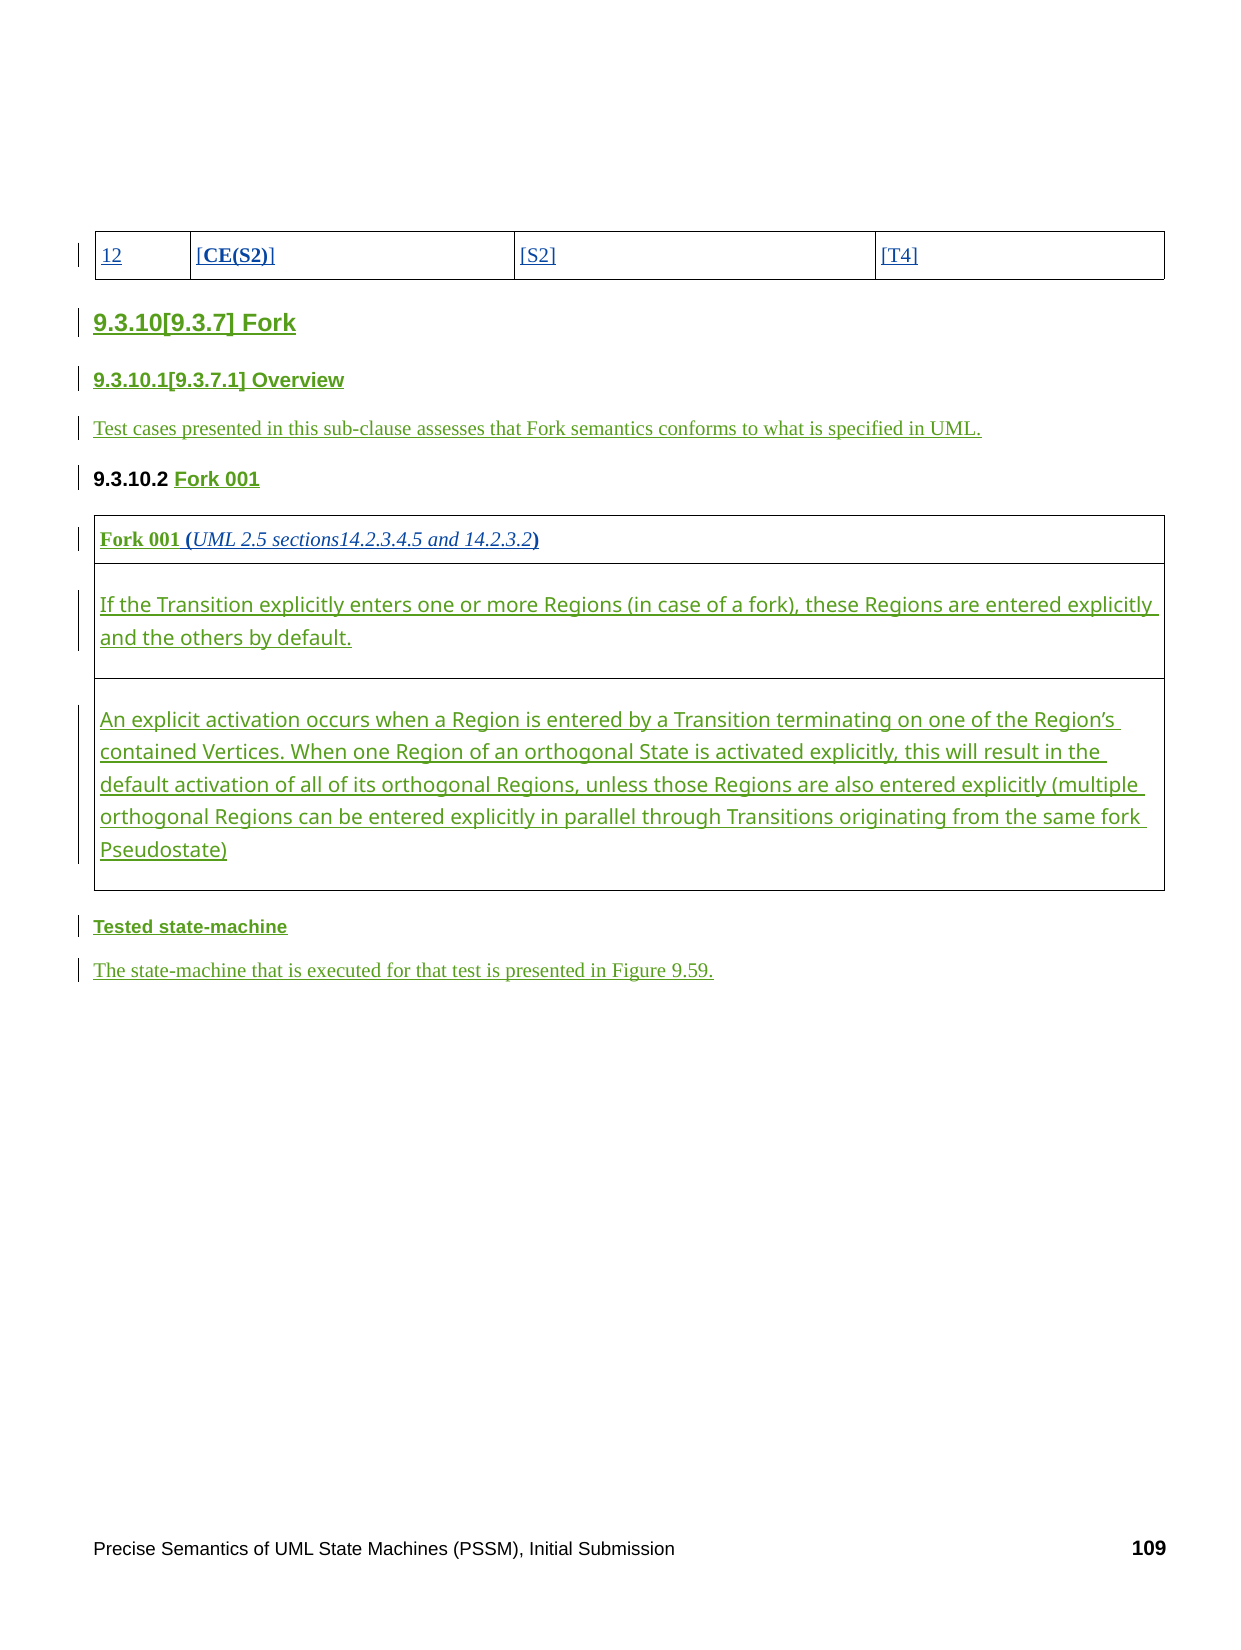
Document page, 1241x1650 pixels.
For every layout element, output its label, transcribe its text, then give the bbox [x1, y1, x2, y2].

table_cell An explicit activation occurs when a Region is entered by a Transition terminating on one of the Region’s contained Vertices. When one Region of an orthogonal State is activated explicitly, this will result in the default activation of all of its orthogonal Regions, unless those Regions are also entered explicitly (multiple orthogonal Regions can be entered explicitly in parallel through Transitions originating from the same fork Pseudostate) [95, 679, 1164, 890]
table_header Fork 001 (UML 2.5 sections14.2.3.4.5 and 14.2.3.2) [95, 516, 1164, 563]
table_cell [T4] [876, 232, 1164, 279]
table_cell [CE(S2)] [191, 232, 514, 279]
table_cell [S2] [515, 232, 875, 279]
text Test cases presented in this sub-clause assesses that Fork semantics conforms to what is specified in UML. [93, 416, 1164, 440]
text The state-machine that is executed for that test is presented in Figure 9.59. [93, 958, 1164, 982]
table_cell 12 [96, 232, 190, 279]
subtitle Fork 001 [93, 465, 1164, 490]
subtitle Fork [93, 308, 1164, 337]
subtitle Tested state-machine [93, 915, 1164, 937]
subtitle Overview [93, 366, 1164, 391]
table_cell If the Transition explicitly enters one or more Regions (in case of a fork), these Regions are entered explicitly and the others by default. [95, 564, 1164, 678]
